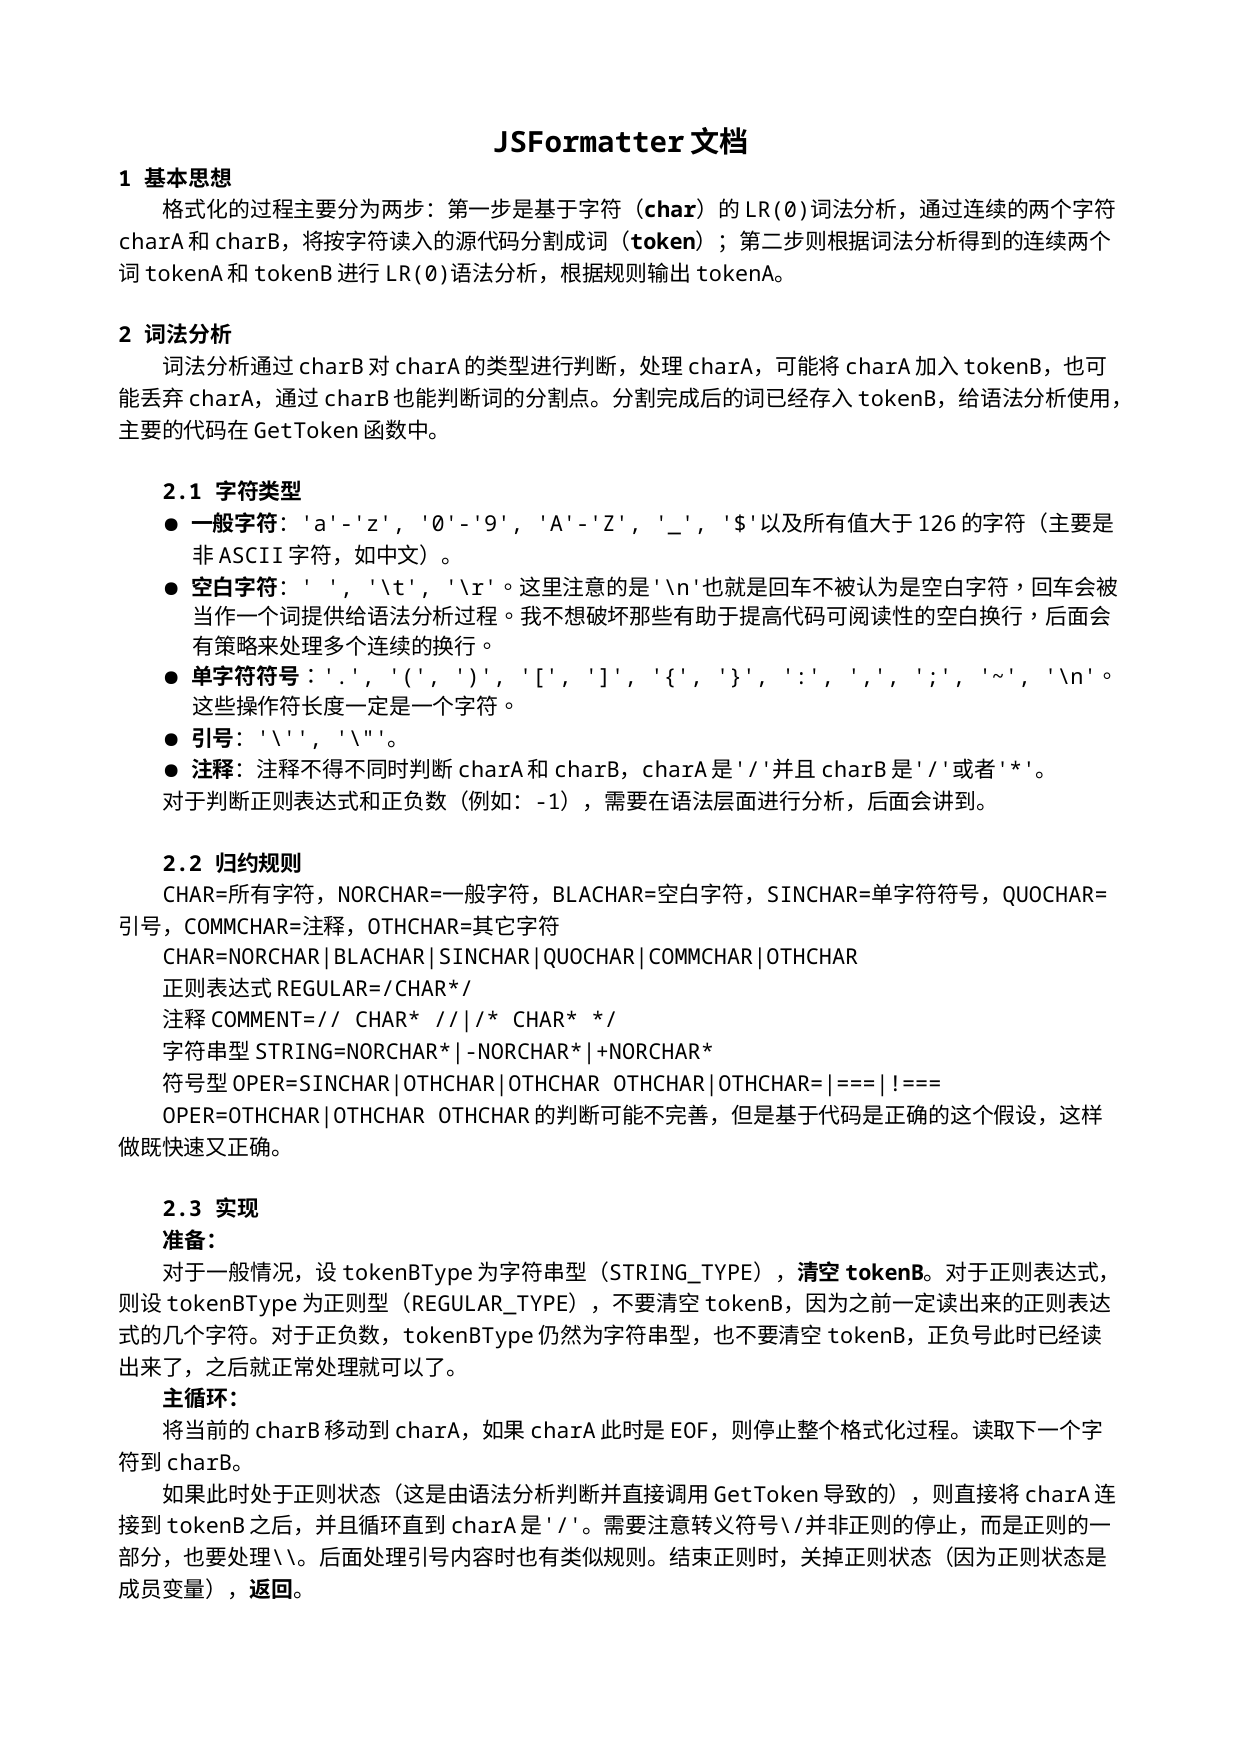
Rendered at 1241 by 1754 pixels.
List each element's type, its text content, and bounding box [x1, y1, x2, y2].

text 字符串型STRING=NORCHAR*|-NORCHAR*|+NORCHAR* [118, 1034, 1122, 1066]
text 将当前的charB移动到charA，如果charA此时是EOF，则停止整个格式化过程。读取下一个字符到charB。 [118, 1413, 1122, 1477]
text 2.3 实现 [118, 1191, 1122, 1223]
text CHAR=所有字符，NORCHAR=一般字符，BLACHAR=空白字符，SINCHAR=单字符符号，QUOCHAR=引号，COMMCHAR=注释，OTHCHAR=其它字符 [118, 877, 1122, 941]
text 对于一般情况，设tokenBType为字符串型（STRING_TYPE），清空tokenB。对于正则表达式，则设tokenBType为正则型（REGULAR_TYPE），不要清空tokenB，因为之前一定读出来的正则表达式的几个字符。对于正负数，tokenBType仍然为字符串型，也不要清空tokenB，正负号此时已经读出来了，之后就正常处理就可以了。 [118, 1254, 1122, 1381]
text 1 基本思想 [118, 161, 1122, 192]
text 2.1 字符类型 [118, 474, 1122, 506]
text JSFormatter文档 [118, 118, 1122, 161]
text 注释COMMENT=// CHAR* //|/* CHAR* */ [118, 1002, 1122, 1034]
text 符号型OPER=SINCHAR|OTHCHAR|OTHCHAR OTHCHAR|OTHCHAR=|===|!=== [118, 1066, 1122, 1098]
text CHAR=NORCHAR|BLACHAR|SINCHAR|QUOCHAR|COMMCHAR|OTHCHAR [118, 941, 1122, 971]
list 一般字符：'a'-'z', '0'-'9', 'A'-'Z', '_', '$'以及所有值大于126的字符（主要是非ASCII字符，如中文）。 [162, 506, 1122, 569]
text 主循环： [118, 1381, 1122, 1413]
text 词法分析通过charB对charA的类型进行判断，处理charA，可能将charA加入tokenB，也可能丢弃charA，通过charB也能判断词的分割点。分割完成后的词已经存入tokenB，给语法分析使用，主要的代码在GetToken函数中。 [118, 349, 1122, 444]
list 空白字符：' ', '\t', '\r'。这里注意的是'\n'也就是回车不被认为是空白字符，回车会被当作一个词提供给语法分析过程。我不想破坏那些有助于提高代码可阅读性的空白换行，后面会有策略来处理多个连续的换行。 [162, 569, 1122, 661]
text 格式化的过程主要分为两步：第一步是基于字符（char）的LR(0)词法分析，通过连续的两个字符charA和charB，将按字符读入的源代码分割成词（token）；第二步则根据词法分析得到的连续两个词tokenA和tokenB进行LR(0)语法分析，根据规则输出tokenA。 [118, 192, 1122, 288]
text 如果此时处于正则状态（这是由语法分析判断并直接调用GetToken导致的），则直接将charA连接到tokenB之后，并且循环直到charA是'/'。需要注意转义符号\/并非正则的停止，而是正则的一部分，也要处理\\。后面处理引号内容时也有类似规则。结束正则时，关掉正则状态（因为正则状态是成员变量），返回。 [118, 1477, 1122, 1604]
text 2 词法分析 [118, 317, 1122, 349]
list 引号：'\'', '\"'。 [162, 721, 1122, 752]
text 对于判断正则表达式和正负数（例如：-1），需要在语法层面进行分析，后面会讲到。 [118, 784, 1122, 816]
list 单字符符号：'.', '(', ')', '[', ']', '{', '}', ':', ',', ';', '~', '\n'。这些操作符长度一定是一个字符。 [162, 661, 1122, 721]
text 正则表达式REGULAR=/CHAR*/ [118, 971, 1122, 1002]
text 2.2 归约规则 [118, 846, 1122, 877]
text OPER=OTHCHAR|OTHCHAR OTHCHAR的判断可能不完善，但是基于代码是正确的这个假设，这样做既快速又正确。 [118, 1098, 1122, 1161]
text 准备： [118, 1223, 1122, 1254]
list 注释：注释不得不同时判断charA和charB，charA是'/'并且charB是'/'或者'*'。 [162, 752, 1122, 784]
